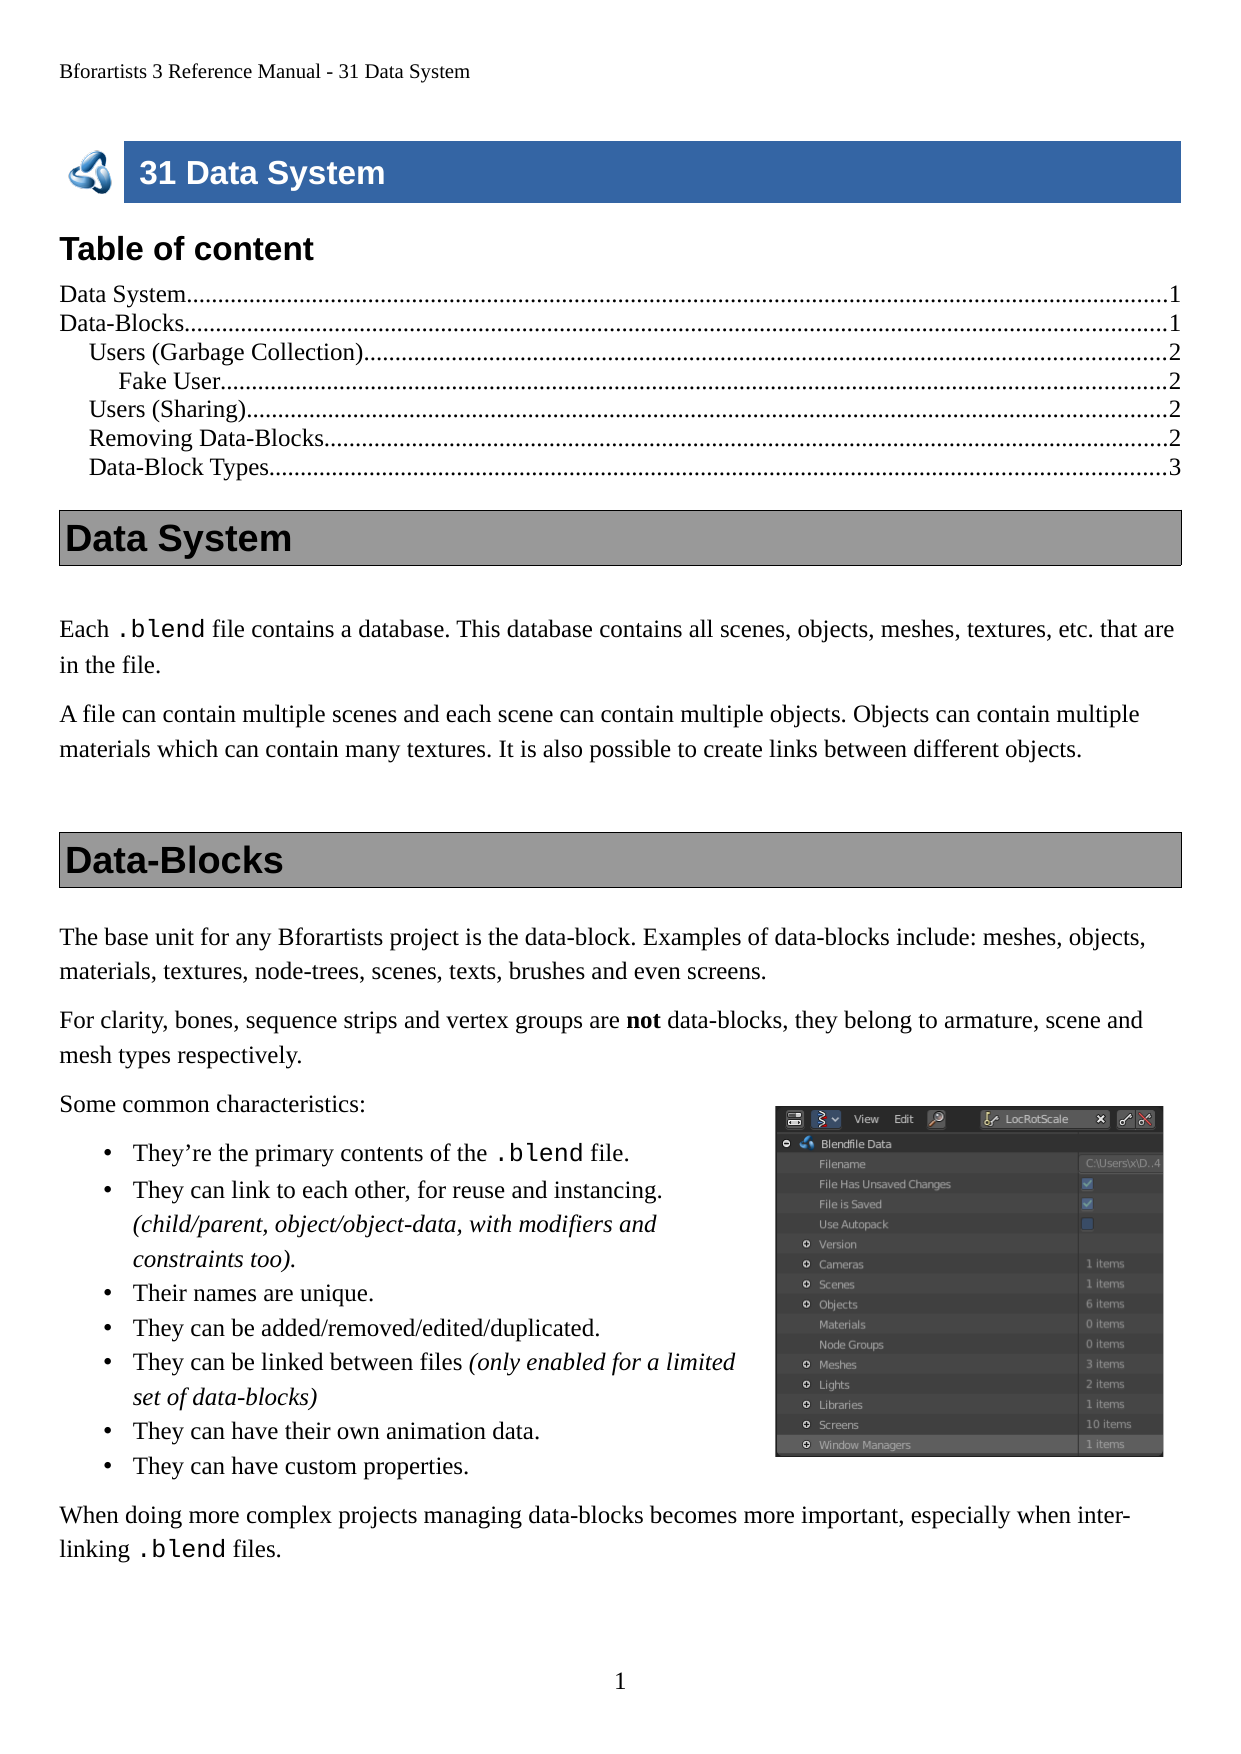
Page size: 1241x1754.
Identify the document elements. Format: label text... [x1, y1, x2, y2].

text Each .blend file contains a database. This database contains all scenes, objects, meshes, textures, etc. that are in the file. [59, 614, 1181, 679]
text Removing Data-Blocks 2 [88, 423, 1181, 452]
text Data-Block Types 3 [88, 452, 1181, 481]
text Fake User 2 [118, 366, 1181, 394]
list Their names are unique. [103, 1278, 775, 1307]
table_header Data System [60, 511, 1181, 565]
list They can have custom properties. [103, 1451, 1181, 1479]
table_header Data-Blocks [60, 833, 1181, 887]
text Some common characteristics: [59, 1089, 1181, 1118]
list They can link to each other, for reuse and instancing. (child/parent, object/object-data, with modifiers and constraints too). [103, 1175, 775, 1273]
text Data-Blocks 1 [59, 308, 1181, 337]
list They’re the primary contents of the .blend file. [103, 1138, 775, 1169]
text Users (Garbage Collection) 2 [88, 337, 1181, 366]
text Users (Sharing) 2 [88, 394, 1181, 423]
text When doing more complex projects managing data-blocks becomes more important, especially when inter-linking .blend files. [59, 1500, 1181, 1565]
table_header [59, 141, 124, 203]
list They can be linked between files (only enabled for a limited set of data-blocks) [103, 1347, 775, 1411]
picture [65, 147, 114, 197]
list They can have their own animation data. [103, 1416, 775, 1445]
list [1164, 1278, 1181, 1307]
subtitle Table of content [59, 228, 1181, 267]
text The base unit for any Bforartists project is the data-block. Examples of data-blocks include: meshes, objects, materials, textures, node-trees, scenes, texts, brushes and even screens. [59, 922, 1181, 985]
picture [775, 1106, 1164, 1457]
text A file can contain multiple scenes and each scene can contain multiple objects. Objects can contain multiple materials which can contain many textures. It is also possible to create links between different objects. [59, 699, 1181, 763]
text For clarity, bones, sequence strips and vertex groups are not data-blocks, they belong to armature, scene and mesh types respectively. [59, 1005, 1181, 1069]
list They can be added/removed/edited/duplicated. [103, 1313, 775, 1342]
text Data System 1 [59, 279, 1181, 308]
table_header 31 Data System [124, 141, 1181, 203]
